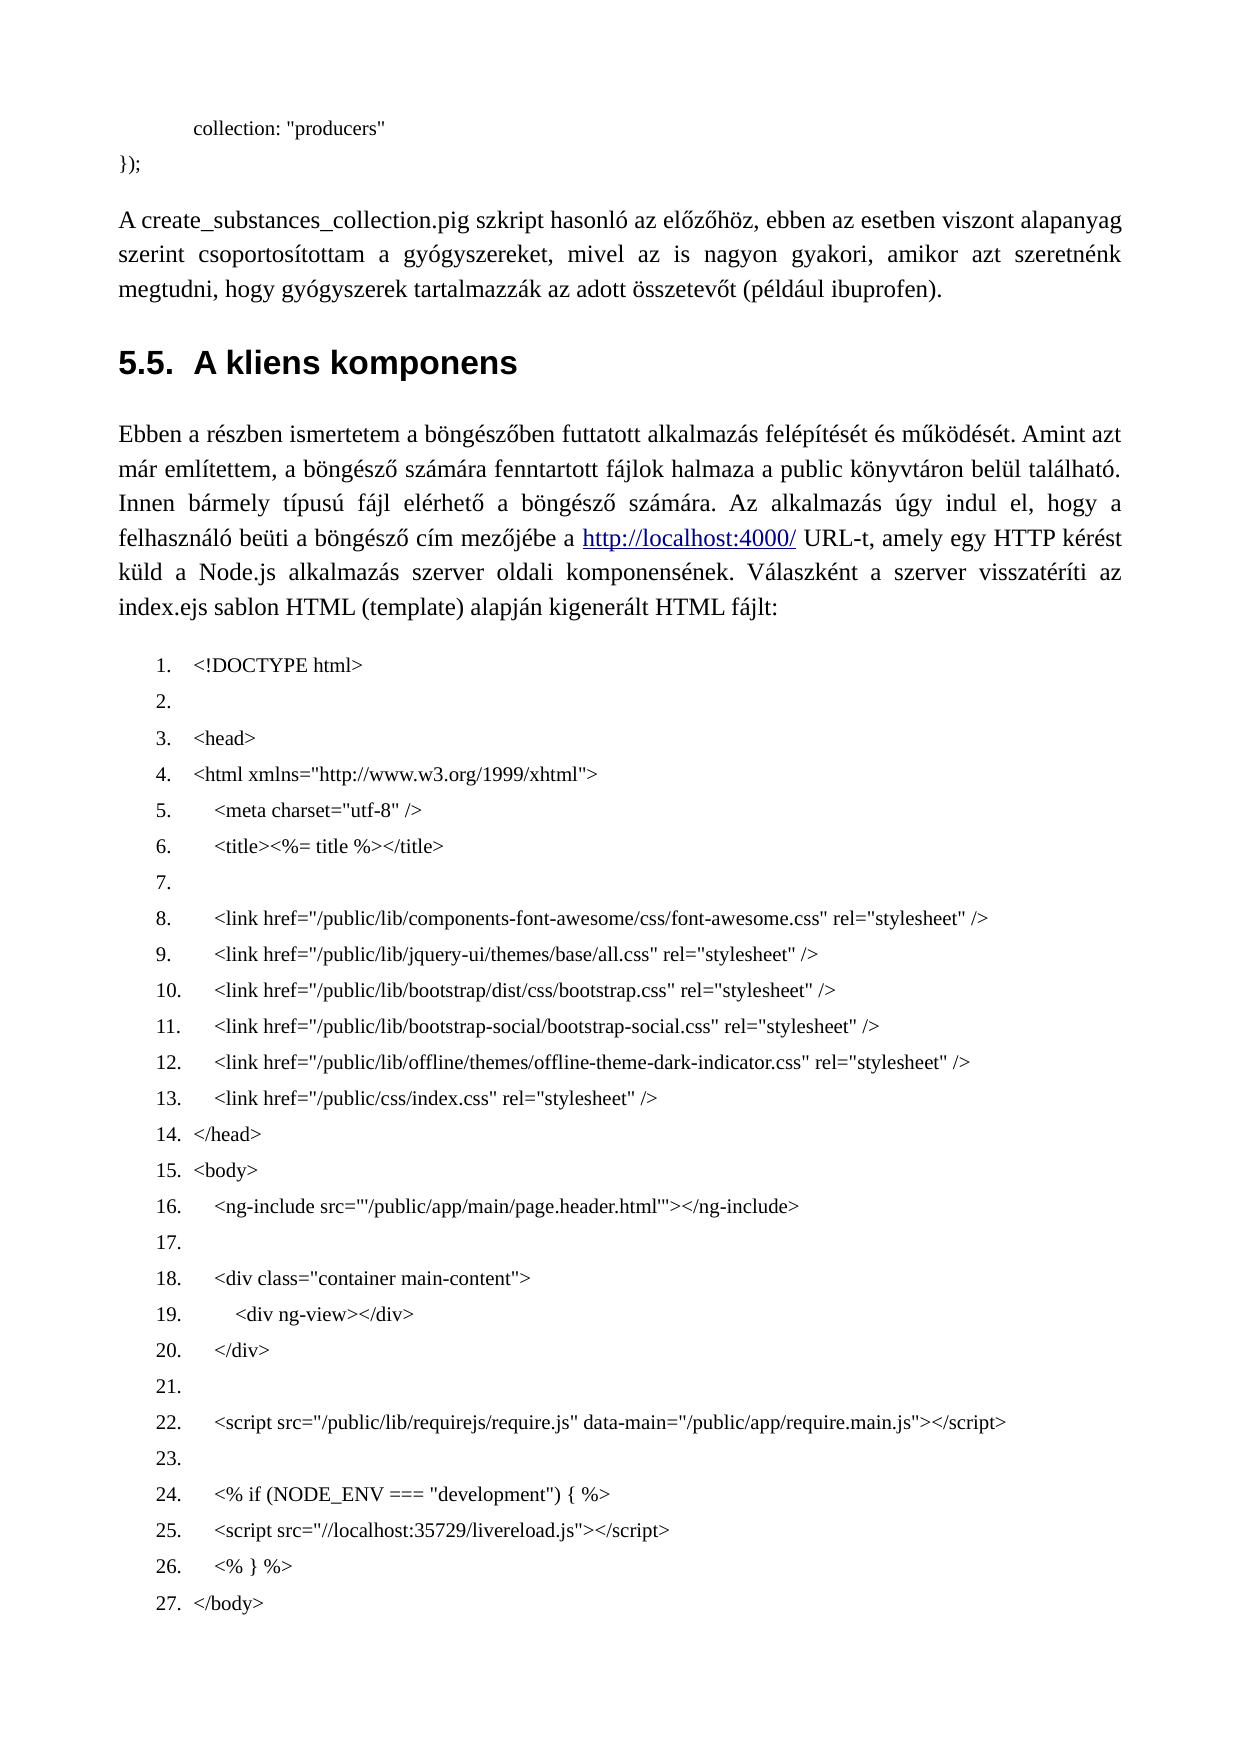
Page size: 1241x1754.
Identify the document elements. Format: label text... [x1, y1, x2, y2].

title A create_substances_collection.pig szkript hasonló az előzőhöz, ebben az esetben viszont alapanyag szerint csoportosítottam a gyógyszereket, mivel az is nagyon gyakori, amikor azt szeretnénk megtudni, hogy gyógyszerek tartalmazzák az adott összetevőt (például ibuprofen). [118, 205, 1122, 302]
list <script src="//localhost:35729/livereload.js"></script> [156, 1521, 1122, 1542]
list <% if (NODE_ENV === "development") { %> [156, 1485, 1122, 1506]
list <link href="/public/lib/bootstrap-social/bootstrap-social.css" rel="stylesheet" /> [156, 1017, 1122, 1038]
subtitle A kliens komponens [118, 346, 1122, 382]
list <!DOCTYPE html> [156, 656, 1122, 677]
list <script src="/public/lib/requirejs/require.js" data-main="/public/app/require.main.js"></script> [156, 1413, 1122, 1434]
list </body> [156, 1593, 1122, 1614]
list </div> [156, 1341, 1122, 1362]
list </head> [156, 1125, 1122, 1146]
list <link href="/public/css/index.css" rel="stylesheet" /> [156, 1089, 1122, 1110]
list <title><%= title %></title> [156, 836, 1122, 857]
list <link href="/public/lib/offline/themes/offline-theme-dark-indicator.css" rel="stylesheet" /> [156, 1053, 1122, 1074]
text collection: "producers" [118, 118, 1122, 139]
title Ebben a részben ismertetem a böngészőben futtatott alkalmazás felépítését és működését. Amint azt már említettem, a böngésző számára fenntartott fájlok halmaza a public könyvtáron belül található. Innen bármely típusú fájl elérhető a böngésző számára. Az alkalmazás úgy indul el, hogy a felhasználó beüti a böngésző cím mezőjébe a http://localhost:4000/ URL-t, amely egy HTTP kérést küld a Node.js alkalmazás szerver oldali komponensének. Válaszként a szerver visszatéríti az index.ejs sablon HTML (template) alapján kigenerált HTML fájlt: [118, 419, 1122, 620]
list <link href="/public/lib/components-font-awesome/css/font-awesome.css" rel="stylesheet" /> [156, 908, 1122, 929]
text }); [118, 154, 1122, 175]
list <body> [156, 1161, 1122, 1182]
list <link href="/public/lib/bootstrap/dist/css/bootstrap.css" rel="stylesheet" /> [156, 981, 1122, 1002]
list <meta charset="utf-8" /> [156, 800, 1122, 821]
list <html xmlns="http://www.w3.org/1999/xhtml"> [156, 764, 1122, 785]
list <head> [156, 728, 1122, 749]
list <% } %> [156, 1557, 1122, 1578]
list <div ng-view></div> [156, 1305, 1122, 1326]
list <link href="/public/lib/jquery-ui/themes/base/all.css" rel="stylesheet" /> [156, 944, 1122, 966]
list <ng-include src="'/public/app/main/page.header.html'"></ng-include> [156, 1197, 1122, 1218]
list <div class="container main-content"> [156, 1269, 1122, 1290]
